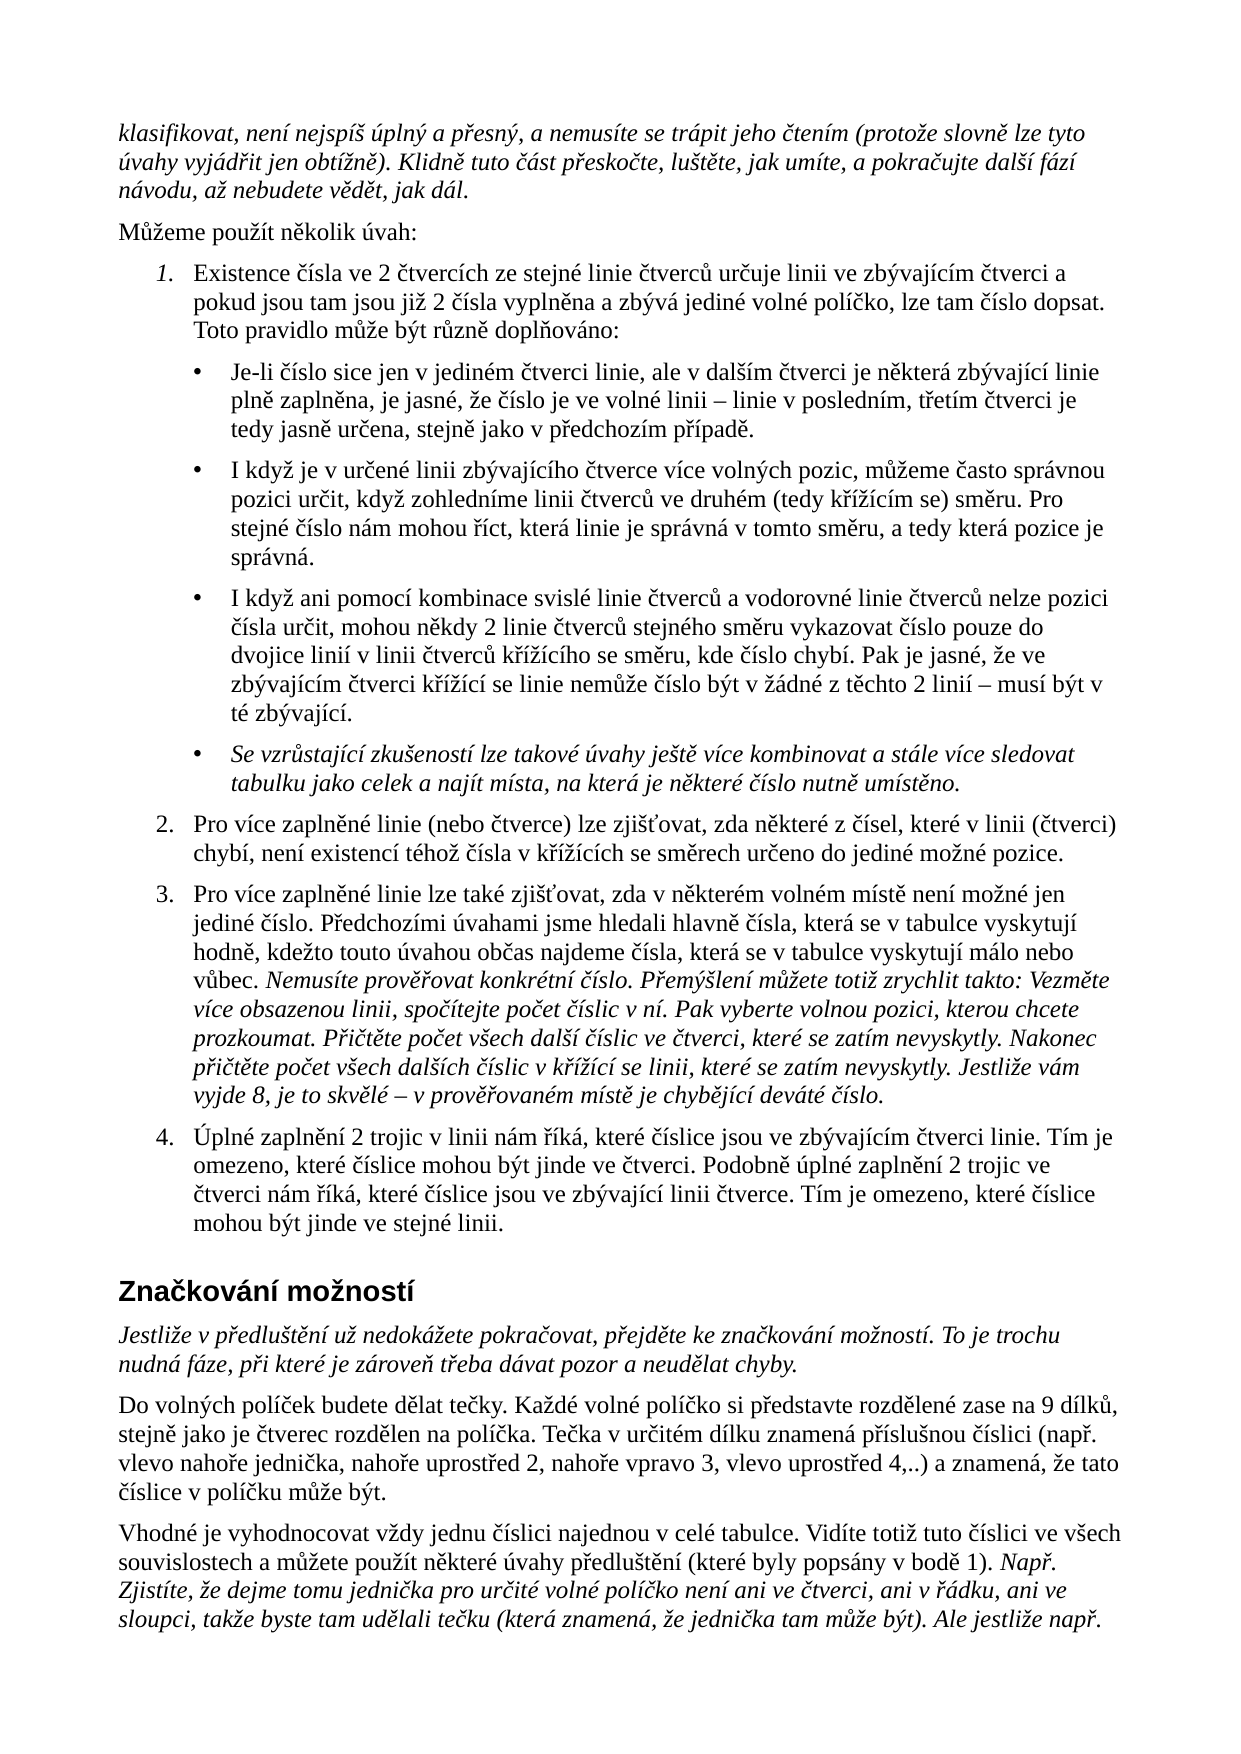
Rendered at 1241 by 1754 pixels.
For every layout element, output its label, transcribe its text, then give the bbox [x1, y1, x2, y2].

list Pro více zaplněné linie lze také zjišťovat, zda v některém volném místě není možné jen jediné číslo. Předchozími úvahami jsme hledali hlavně čísla, která se v tabulce vyskytují hodně, kdežto touto úvahou občas najdeme čísla, která se v tabulce vyskytují málo nebo vůbec. Nemusíte prověřovat konkrétní číslo. Přemýšlení můžete totiž zrychlit takto: Vezměte více obsazenou linii, spočítejte počet číslic v ní. Pak vyberte volnou pozici, kterou chcete prozkoumat. Přičtěte počet všech další číslic ve čtverci, které se zatím nevyskytly. Nakonec přičtěte počet všech dalších číslic v křížící se linii, které se zatím nevyskytly. Jestliže vám vyjde 8, je to skvělé – v prověřovaném místě je chybějící deváté číslo. [156, 879, 1122, 1109]
text Jestliže v předluštění už nedokážete pokračovat, přejděte ke značkování možností. To je trochu nudná fáze, při které je zároveň třeba dávat pozor a neudělat chyby. [118, 1320, 1122, 1378]
text Do volných políček budete dělat tečky. Každé volné políčko si představte rozdělené zase na 9 dílků, stejně jako je čtverec rozdělen na políčka. Tečka v určitém dílku znamená příslušnou číslici (např. vlevo nahoře jednička, nahoře uprostřed 2, nahoře vpravo 3, vlevo uprostřed 4,..) a znamená, že tato číslice v políčku může být. [118, 1390, 1122, 1505]
subtitle Značkování možností [118, 1274, 1122, 1308]
list Pro více zaplněné linie (nebo čtverce) lze zjišťovat, zda některé z čísel, které v linii (čtverci) chybí, není existencí téhož čísla v křížících se směrech určeno do jediné možné pozice. [156, 809, 1122, 867]
list I když ani pomocí kombinace svislé linie čtverců a vodorovné linie čtverců nelze pozici čísla určit, mohou někdy 2 linie čtverců stejného směru vykazovat číslo pouze do dvojice linií v linii čtverců křížícího se směru, kde číslo chybí. Pak je jasné, že ve zbývajícím čtverci křížící se linie nemůže číslo být v žádné z těchto 2 linií – musí být v té zbývající. [193, 583, 1122, 727]
list Se vzrůstající zkušeností lze takové úvahy ještě více kombinovat a stále více sledovat tabulku jako celek a najít místa, na která je některé číslo nutně umístěno. [193, 739, 1122, 797]
list Úplné zaplnění 2 trojic v linii nám říká, které číslice jsou ve zbývajícím čtverci linie. Tím je omezeno, které číslice mohou být jinde ve čtverci. Podobně úplné zaplnění 2 trojic ve čtverci nám říká, které číslice jsou ve zbývající linii čtverce. Tím je omezeno, které číslice mohou být jinde ve stejné linii. [156, 1122, 1122, 1237]
list I když je v určené linii zbývajícího čtverce více volných pozic, můžeme často správnou pozici určit, když zohledníme linii čtverců ve druhém (tedy křížícím se) směru. Pro stejné číslo nám mohou říct, která linie je správná v tomto směru, a tedy která pozice je správná. [193, 456, 1122, 571]
list Existence čísla ve 2 čtvercích ze stejné linie čtverců určuje linii ve zbývajícím čtverci a pokud jsou tam jsou již 2 čísla vyplněna a zbývá jediné volné políčko, lze tam číslo dopsat. Toto pravidlo může být různě doplňováno: [156, 258, 1122, 344]
text klasifikovat, není nejspíš úplný a přesný, a nemusíte se trápit jeho čtením (protože slovně lze tyto úvahy vyjádřit jen obtížně). Klidně tuto část přeskočte, luštěte, jak umíte, a pokračujte další fází návodu, až nebudete vědět, jak dál. [118, 118, 1122, 204]
text Můžeme použít několik úvah: [118, 217, 1122, 246]
list Je-li číslo sice jen v jediném čtverci linie, ale v dalším čtverci je některá zbývající linie plně zaplněna, je jasné, že číslo je ve volné linii – linie v posledním, třetím čtverci je tedy jasně určena, stejně jako v předchozím případě. [193, 357, 1122, 443]
text Vhodné je vyhodnocovat vždy jednu číslici najednou v celé tabulce. Vidíte totiž tuto číslici ve všech souvislostech a můžete použít některé úvahy předluštění (které byly popsány v bodě 1). Např. Zjistíte, že dejme tomu jednička pro určité volné políčko není ani ve čtverci, ani v řádku, ani ve sloupci, takže byste tam udělali tečku (která znamená, že jednička tam může být). Ale jestliže např. [118, 1518, 1122, 1633]
